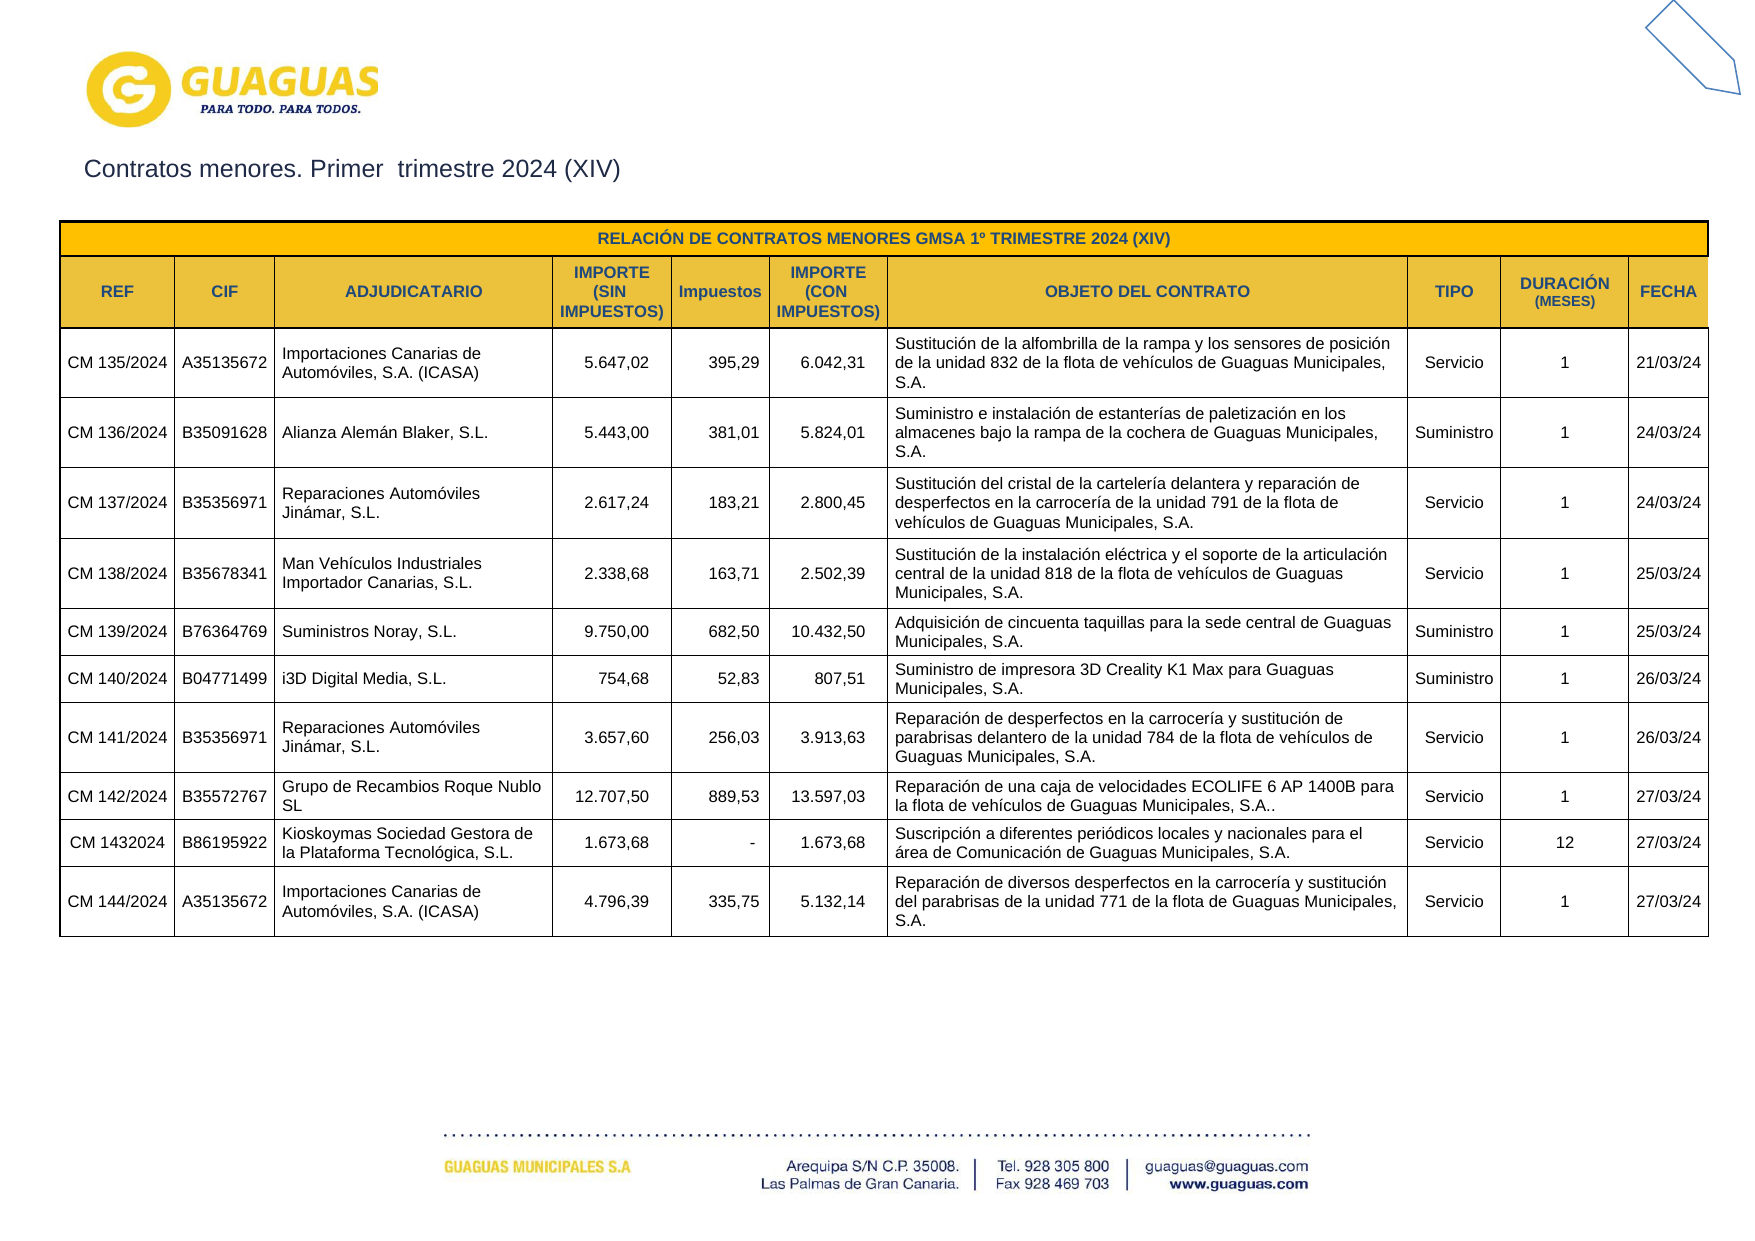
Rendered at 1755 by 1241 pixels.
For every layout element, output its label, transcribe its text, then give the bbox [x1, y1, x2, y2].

table_cell B04771499 [175, 656, 274, 702]
table_cell CM 140/2024 [61, 656, 174, 702]
table_cell Suministro [1408, 656, 1500, 702]
table_cell i3D Digital Media, S.L. [275, 656, 552, 702]
table_cell Suministros Noray, S.L. [275, 609, 552, 655]
table_cell Importaciones Canarias de Automóviles, S.A. (ICASA) [275, 329, 552, 397]
table_cell 12.707,50 [553, 773, 671, 819]
table_cell B76364769 [175, 609, 274, 655]
table_cell REF [61, 257, 174, 327]
table_cell 24/03/24 [1629, 468, 1708, 538]
table_cell 25/03/24 [1629, 609, 1708, 655]
table_cell Servicio [1408, 867, 1500, 936]
table_cell Reparaciones Automóviles Jinámar, S.L. [275, 703, 552, 772]
table_cell 6.042,31 [770, 329, 887, 397]
table_cell Grupo de Recambios Roque Nublo SL [275, 773, 552, 819]
table_cell 2.338,68 [553, 539, 671, 608]
table_cell 889,53 [672, 773, 769, 819]
table_cell 4.796,39 [553, 867, 671, 936]
table_cell 1 [1501, 656, 1628, 702]
table_cell 13.597,03 [770, 773, 887, 819]
table_cell - [672, 820, 769, 866]
table_cell Suministro [1408, 609, 1500, 655]
table_cell IMPORTE (CON IMPUESTOS) [770, 257, 887, 327]
table_cell FECHA [1629, 257, 1708, 327]
table_cell CIF [175, 257, 274, 327]
table_cell 2.502,39 [770, 539, 887, 608]
table_cell 2.617,24 [553, 468, 671, 538]
table_cell 25/03/24 [1629, 539, 1708, 608]
table_cell B35091628 [175, 398, 274, 467]
table_cell Suministro e instalación de estanterías de paletización en los almacenes bajo la rampa de la cochera de Guaguas Municipales, S.A. [888, 398, 1407, 467]
table_cell 1 [1501, 468, 1628, 538]
table_cell 24/03/24 [1629, 398, 1708, 467]
table_cell IMPORTE (SIN IMPUESTOS) [553, 257, 671, 327]
table_cell Reparación de desperfectos en la carrocería y sustitución de parabrisas delantero de la unidad 784 de la flota de vehículos de Guaguas Municipales, S.A. [888, 703, 1407, 772]
table_cell CM 138/2024 [61, 539, 174, 608]
table_cell Servicio [1408, 539, 1500, 608]
table_cell 3.913,63 [770, 703, 887, 772]
table_cell 12 [1501, 820, 1628, 866]
table_cell 27/03/24 [1629, 820, 1708, 866]
table_cell OBJETO DEL CONTRATO [888, 257, 1407, 327]
table_cell CM 1432024 [61, 820, 174, 866]
table_cell 21/03/24 [1629, 329, 1708, 397]
table_cell Importaciones Canarias de Automóviles, S.A. (ICASA) [275, 867, 552, 936]
table_cell 183,21 [672, 468, 769, 538]
table_cell 1 [1501, 773, 1628, 819]
table_cell 5.132,14 [770, 867, 887, 936]
table_cell Servicio [1408, 329, 1500, 397]
table_cell 1 [1501, 539, 1628, 608]
table_cell B86195922 [175, 820, 274, 866]
table_cell 26/03/24 [1629, 656, 1708, 702]
table_cell CM 137/2024 [61, 468, 174, 538]
table_cell 754,68 [553, 656, 671, 702]
table_cell B35678341 [175, 539, 274, 608]
table_cell 163,71 [672, 539, 769, 608]
table_cell 3.657,60 [553, 703, 671, 772]
table_cell 395,29 [672, 329, 769, 397]
table_cell B35572767 [175, 773, 274, 819]
table_cell TIPO [1408, 257, 1500, 327]
table_cell 9.750,00 [553, 609, 671, 655]
table_cell 381,01 [672, 398, 769, 467]
table_cell Sustitución del cristal de la cartelería delantera y reparación de desperfectos en la carrocería de la unidad 791 de la flota de vehículos de Guaguas Municipales, S.A. [888, 468, 1407, 538]
table_cell 335,75 [672, 867, 769, 936]
table_cell Sustitución de la instalación eléctrica y el soporte de la articulación central de la unidad 818 de la flota de vehículos de Guaguas Municipales, S.A. [888, 539, 1407, 608]
table_header RELACIÓN DE CONTRATOS MENORES GMSA 1º TRIMESTRE 2024 (XIV) [61, 223, 1707, 255]
table_cell Adquisición de cincuenta taquillas para la sede central de Guaguas Municipales, S.A. [888, 609, 1407, 655]
table_cell CM 144/2024 [61, 867, 174, 936]
table_cell Servicio [1408, 773, 1500, 819]
table_cell A35135672 [175, 329, 274, 397]
table_cell 1 [1501, 398, 1628, 467]
table_cell Servicio [1408, 820, 1500, 866]
table_cell CM 142/2024 [61, 773, 174, 819]
table_cell CM 136/2024 [61, 398, 174, 467]
table_cell 1 [1501, 703, 1628, 772]
table_cell 256,03 [672, 703, 769, 772]
table_cell Suscripción a diferentes periódicos locales y nacionales para el área de Comunicación de Guaguas Municipales, S.A. [888, 820, 1407, 866]
table_cell 1 [1501, 329, 1628, 397]
table_cell Reparación de una caja de velocidades ECOLIFE 6 AP 1400B para la flota de vehículos de Guaguas Municipales, S.A.. [888, 773, 1407, 819]
table_cell 52,83 [672, 656, 769, 702]
table_cell A35135672 [175, 867, 274, 936]
table_cell Kioskoymas Sociedad Gestora de la Plataforma Tecnológica, S.L. [275, 820, 552, 866]
table_cell Reparación de diversos desperfectos en la carrocería y sustitución del parabrisas de la unidad 771 de la flota de Guaguas Municipales, S.A. [888, 867, 1407, 936]
table_cell 27/03/24 [1629, 867, 1708, 936]
table_cell Servicio [1408, 703, 1500, 772]
table_cell 5.824,01 [770, 398, 887, 467]
table_cell Sustitución de la alfombrilla de la rampa y los sensores de posición de la unidad 832 de la flota de vehículos de Guaguas Municipales, S.A. [888, 329, 1407, 397]
table_cell 682,50 [672, 609, 769, 655]
table_cell 1.673,68 [770, 820, 887, 866]
table_cell 1.673,68 [553, 820, 671, 866]
table_cell Servicio [1408, 468, 1500, 538]
table_cell B35356971 [175, 468, 274, 538]
table_cell 26/03/24 [1629, 703, 1708, 772]
table_cell Suministro [1408, 398, 1500, 467]
table_cell CM 141/2024 [61, 703, 174, 772]
table_cell B35356971 [175, 703, 274, 772]
table_cell DURACIÓN (MESES) [1501, 257, 1628, 327]
table_cell Man Vehículos Industriales Importador Canarias, S.L. [275, 539, 552, 608]
table_cell CM 139/2024 [61, 609, 174, 655]
table_cell 5.647,02 [553, 329, 671, 397]
table_cell 2.800,45 [770, 468, 887, 538]
table_cell ADJUDICATARIO [275, 257, 552, 327]
table_cell 27/03/24 [1629, 773, 1708, 819]
table_cell 1 [1501, 609, 1628, 655]
table_cell Suministro de impresora 3D Creality K1 Max para Guaguas Municipales, S.A. [888, 656, 1407, 702]
text Contratos menores. Primer trimestre 2024 (XIV) [84, 154, 1607, 183]
table_cell 807,51 [770, 656, 887, 702]
table_cell 1 [1501, 867, 1628, 936]
table_cell Impuestos [672, 257, 769, 327]
table_cell CM 135/2024 [61, 329, 174, 397]
table_cell 10.432,50 [770, 609, 887, 655]
table_cell Reparaciones Automóviles Jinámar, S.L. [275, 468, 552, 538]
table_cell 5.443,00 [553, 398, 671, 467]
table_cell Alianza Alemán Blaker, S.L. [275, 398, 552, 467]
